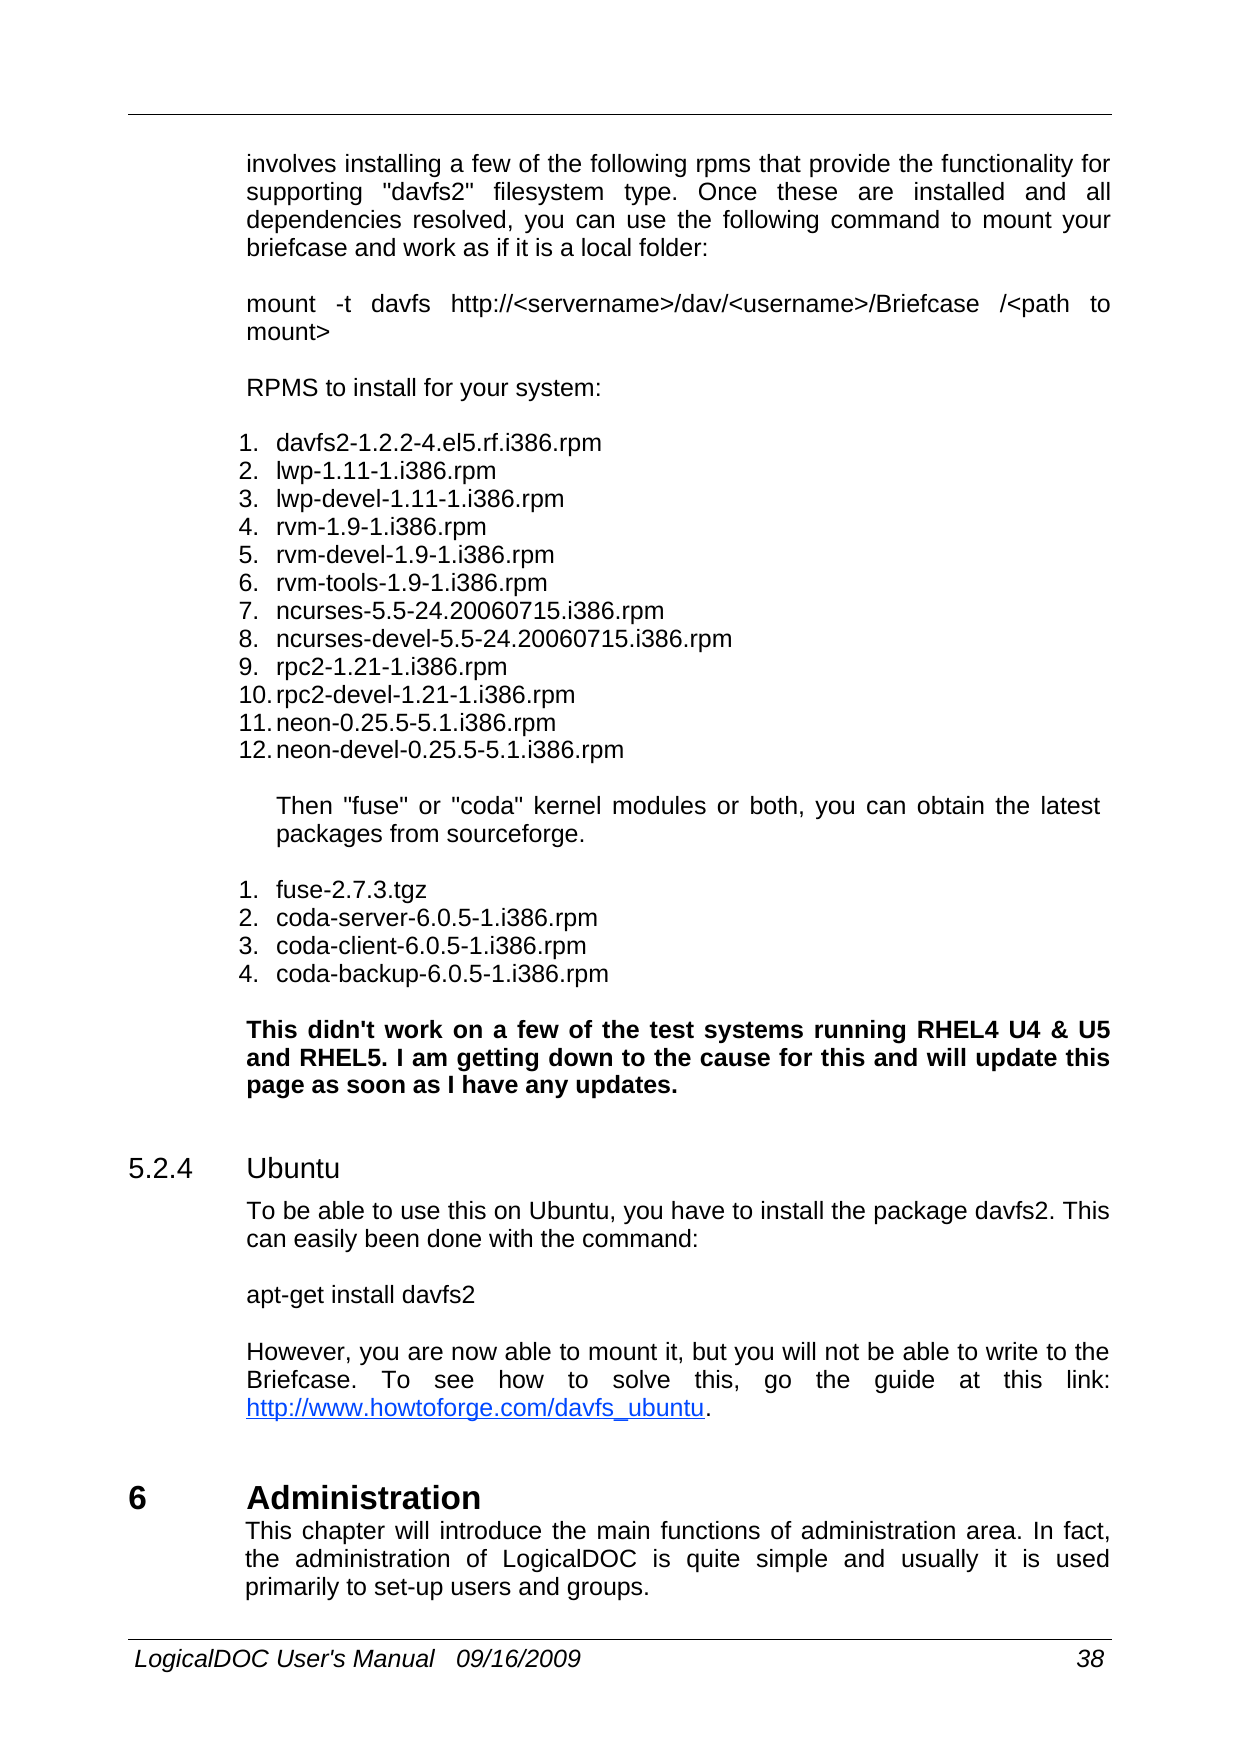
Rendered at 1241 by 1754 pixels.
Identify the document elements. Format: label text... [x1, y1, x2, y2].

text Then "fuse" or "coda" kernel modules or both, you can obtain the latest packages from sourceforge. [202, 792, 1112, 848]
list neon-0.25.5-5.1.i386.rpm [238, 708, 1112, 736]
text To be able to use this on Ubuntu, you have to install the package davfs2. This can easily been done with the command: [246, 1197, 1112, 1253]
text RPMS to install for your system: [246, 373, 1112, 401]
list lwp-1.11-1.i386.rpm [238, 457, 1112, 485]
list rpc2-devel-1.21-1.i386.rpm [238, 680, 1112, 708]
subtitle Administration [128, 1479, 1112, 1516]
list coda-client-6.0.5-1.i386.rpm [238, 932, 1112, 959]
list rpc2-1.21-1.i386.rpm [238, 652, 1112, 680]
list rvm-devel-1.9-1.i386.rpm [238, 541, 1112, 569]
list fuse-2.7.3.tgz [238, 876, 1112, 904]
list neon-devel-0.25.5-5.1.i386.rpm [238, 736, 1112, 764]
list coda-backup-6.0.5-1.i386.rpm [238, 959, 1112, 987]
text This didn't work on a few of the test systems running RHEL4 U4 & U5 and RHEL5. I am getting down to the cause for this and will update this page as soon as I have any updates. [246, 1015, 1112, 1099]
list lwp-devel-1.11-1.i386.rpm [238, 485, 1112, 513]
text apt-get install davfs2 [246, 1281, 1112, 1308]
subtitle Ubuntu [128, 1152, 1112, 1184]
text However, you are now able to mount it, but you will not be able to write to the Briefcase. To see how to solve this, go the guide at this link: http://www.howtoforge.com/davfs_ubuntu. [246, 1338, 1112, 1422]
list ncurses-devel-5.5-24.20060715.i386.rpm [238, 624, 1112, 652]
list ncurses-5.5-24.20060715.i386.rpm [238, 597, 1112, 624]
list davfs2-1.2.2-4.el5.rf.i386.rpm [238, 429, 1112, 457]
list rvm-tools-1.9-1.i386.rpm [238, 569, 1112, 597]
text involves installing a few of the following rpms that provide the functionality for supporting "davfs2" filesystem type. Once these are installed and all dependencies resolved, you can use the following command to mount your briefcase and work as if it is a local folder: [246, 150, 1112, 262]
list coda-server-6.0.5-1.i386.rpm [238, 904, 1112, 932]
text mount -t davfs http://<servername>/dav/<username>/Briefcase /<path to mount> [246, 289, 1112, 345]
list rvm-1.9-1.i386.rpm [238, 513, 1112, 541]
text This chapter will introduce the main functions of administration area. In fact, the administration of LogicalDOC is quite simple and usually it is used primarily to set-up users and groups. [245, 1516, 1112, 1600]
